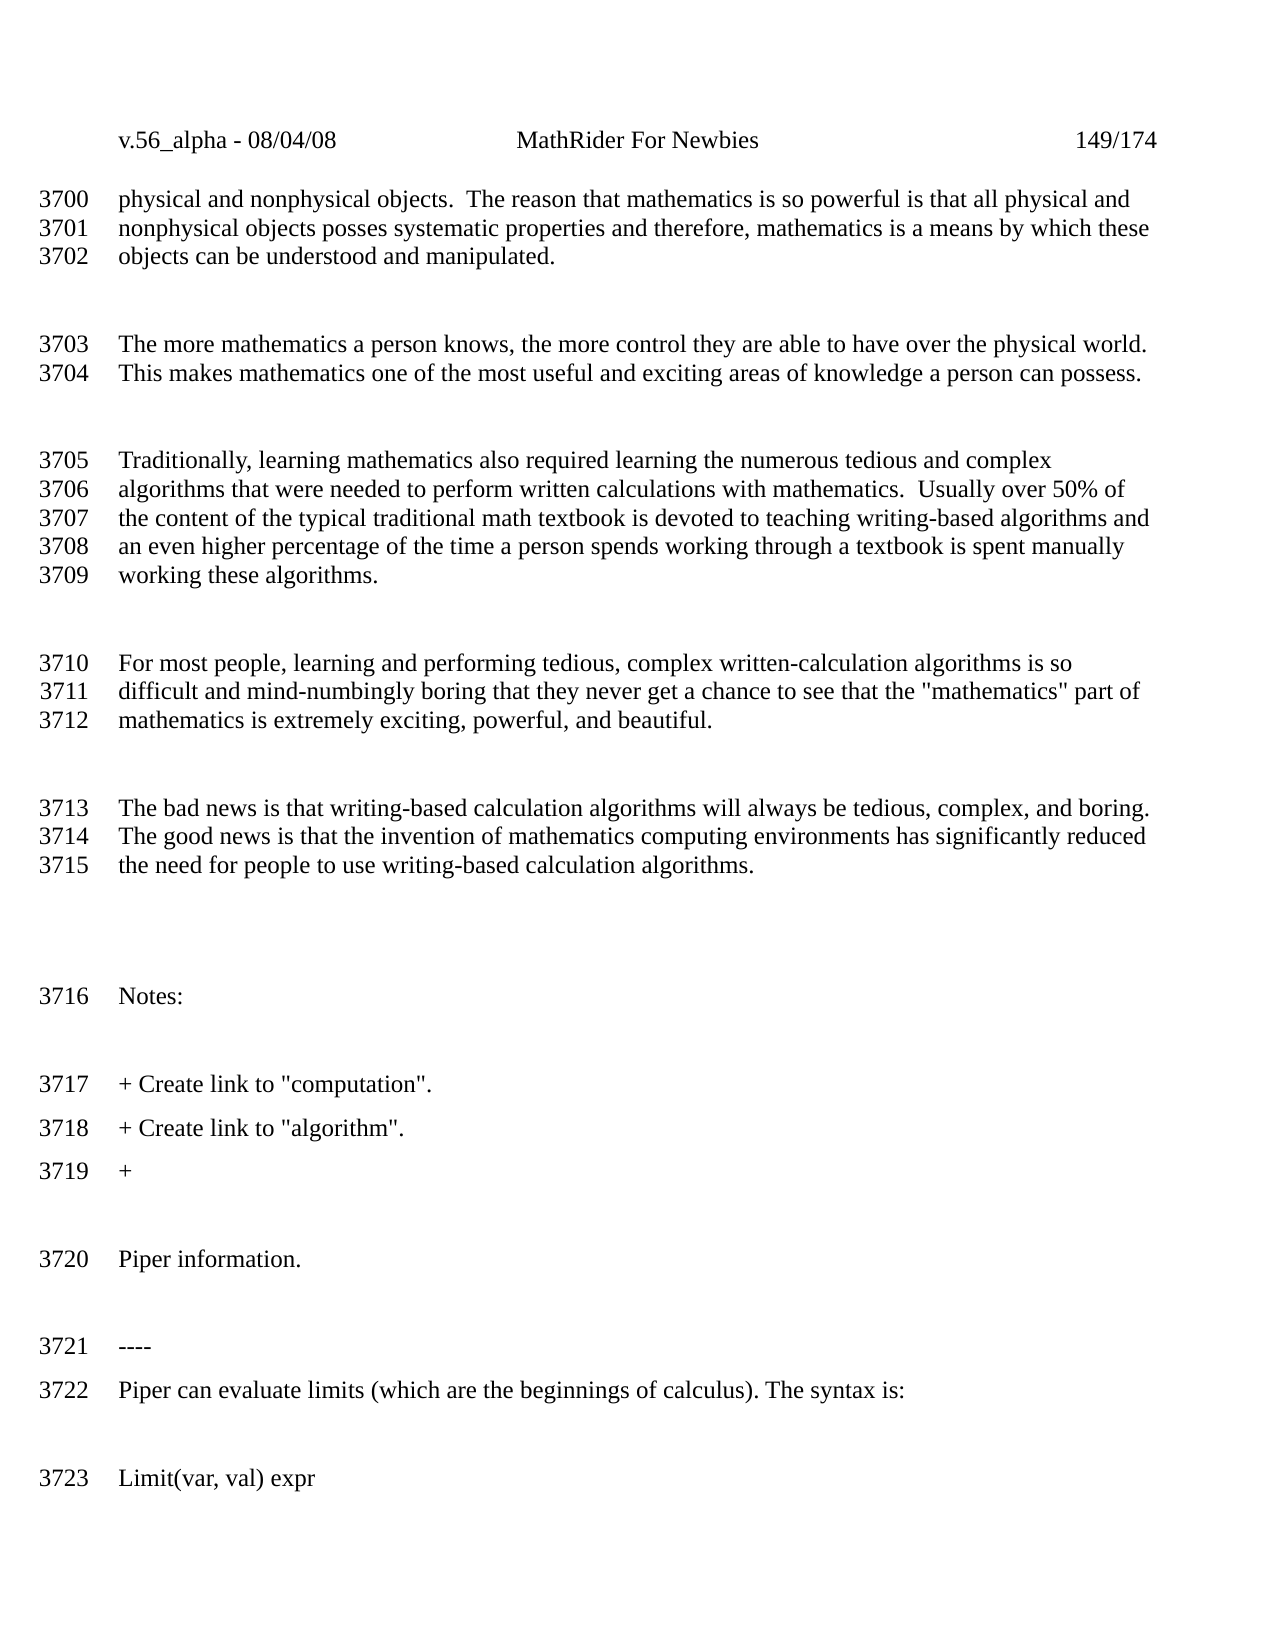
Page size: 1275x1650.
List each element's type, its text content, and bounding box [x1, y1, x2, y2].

text Piper information. [118, 1244, 1157, 1273]
text The bad news is that writing-based calculation algorithms will always be tedious, complex, and boring. The good news is that the invention of mathematics computing environments has significantly reduced the need for people to use writing-based calculation algorithms. [118, 793, 1157, 879]
text Notes: [118, 981, 1157, 1010]
text Traditionally, learning mathematics also required learning the numerous tedious and complex algorithms that were needed to perform written calculations with mathematics. Usually over 50% of the content of the typical traditional math textbook is devoted to teaching writing-based algorithms and an even higher percentage of the time a person spends working through a textbook is spent manually working these algorithms. [118, 445, 1157, 589]
text physical and nonphysical objects. The reason that mathematics is so powerful is that all physical and nonphysical objects posses systematic properties and therefore, mathematics is a means by which these objects can be understood and manipulated. [118, 184, 1157, 270]
text For most people, learning and performing tedious, complex written-calculation algorithms is so difficult and mind-numbingly boring that they never get a chance to see that the "mathematics" part of mathematics is extremely exciting, powerful, and beautiful. [118, 648, 1157, 734]
text Limit(var, val) expr [118, 1463, 1157, 1491]
text + Create link to "computation". [118, 1069, 1157, 1098]
text ---- [118, 1331, 1157, 1360]
text + Create link to "algorithm". [118, 1113, 1157, 1141]
text + [118, 1156, 1157, 1185]
text The more mathematics a person knows, the more control they are able to have over the physical world. This makes mathematics one of the most useful and exciting areas of knowledge a person can possess. [118, 329, 1157, 386]
text Piper can evaluate limits (which are the beginnings of calculus). The syntax is: [118, 1375, 1157, 1404]
